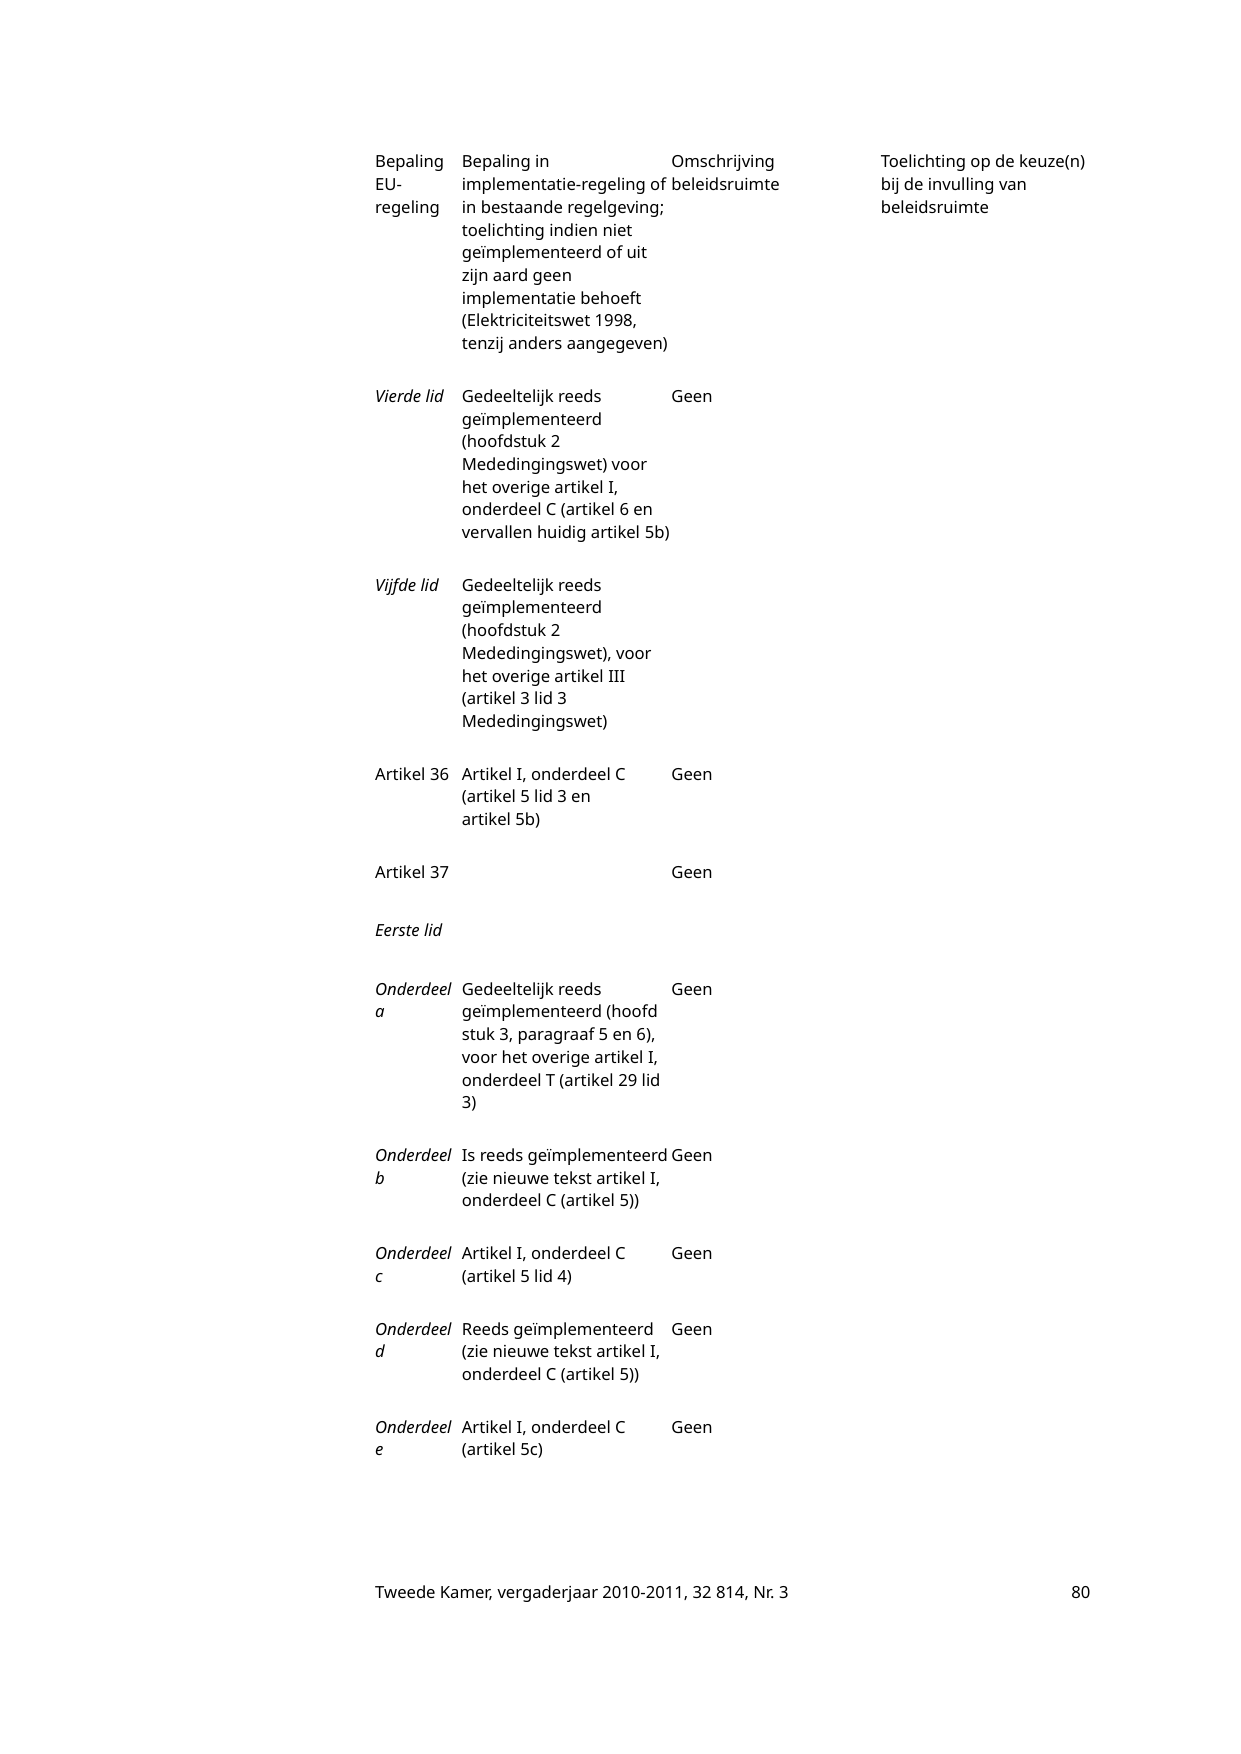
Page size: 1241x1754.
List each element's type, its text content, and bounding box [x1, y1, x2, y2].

table_cell Vierde lid [375, 384, 462, 573]
table_cell Artikel I, onderdeel C (artikel 5 lid 4) [462, 1242, 671, 1317]
table_header Toelichting op de keuze(n) bij de invulling van beleidsruimte [881, 150, 1090, 384]
table_cell [462, 919, 671, 977]
table_cell [881, 977, 1090, 1143]
table_cell [881, 1242, 1090, 1317]
table_cell Geen [671, 977, 881, 1143]
table_cell Gedeeltelijk reeds geïmplementeerd (hoofd stuk 3, paragraaf 5 en 6), voor het overige artikel I, onderdeel T (artikel 29 lid 3) [462, 977, 671, 1143]
table_header Bepaling in implementatie-regeling of in bestaande regelgeving; toelichting indien niet geïmplementeerd of uit zijn aard geen implementatie behoeft (Elektriciteitswet 1998, tenzij anders aangegeven) [462, 150, 671, 384]
table_cell [671, 919, 881, 977]
table_cell Onderdeel d [375, 1317, 462, 1415]
table_cell Geen [671, 762, 881, 860]
table_header Omschrijving beleidsruimte [671, 150, 881, 384]
table_cell [671, 573, 881, 762]
table_cell Geen [671, 384, 881, 573]
table_cell Artikel 37 [375, 860, 462, 919]
table_cell Geen [671, 1242, 881, 1317]
table_cell Geen [671, 1317, 881, 1415]
table_cell [881, 919, 1090, 977]
table_cell Artikel I, onderdeel C (artikel 5c) [462, 1415, 671, 1491]
table_cell [881, 1144, 1090, 1242]
table_cell Onderdeel c [375, 1242, 462, 1317]
table_cell Onderdeel e [375, 1415, 462, 1491]
table_cell [881, 762, 1090, 860]
table_cell Onderdeel a [375, 977, 462, 1143]
table_cell Gedeeltelijk reeds geïmplementeerd (hoofdstuk 2 Mededingingswet), voor het overige artikel III (artikel 3 lid 3 Mededingingswet) [462, 573, 671, 762]
table_cell [462, 860, 671, 919]
table_cell Artikel I, onderdeel C (artikel 5 lid 3 en artikel 5b) [462, 762, 671, 860]
table_cell Is reeds geïmplementeerd (zie nieuwe tekst artikel I, onderdeel C (artikel 5)) [462, 1144, 671, 1242]
table_cell [881, 1317, 1090, 1415]
table_cell Vijfde lid [375, 573, 462, 762]
table_cell Onderdeel b [375, 1144, 462, 1242]
table_cell Artikel 36 [375, 762, 462, 860]
table_cell Gedeeltelijk reeds geïmplementeerd (hoofdstuk 2 Mededingingswet) voor het overige artikel I, onderdeel C (artikel 6 en vervallen huidig artikel 5b) [462, 384, 671, 573]
table_cell Geen [671, 1144, 881, 1242]
table_cell [881, 1415, 1090, 1491]
table_cell Eerste lid [375, 919, 462, 977]
table_cell Reeds geïmplementeerd (zie nieuwe tekst artikel I, onderdeel C (artikel 5)) [462, 1317, 671, 1415]
table_cell [881, 860, 1090, 919]
table_cell [881, 573, 1090, 762]
table_cell [881, 384, 1090, 573]
table_cell Geen [671, 1415, 881, 1491]
table_header Bepaling EU-regeling [375, 150, 462, 384]
table_cell Geen [671, 860, 881, 919]
